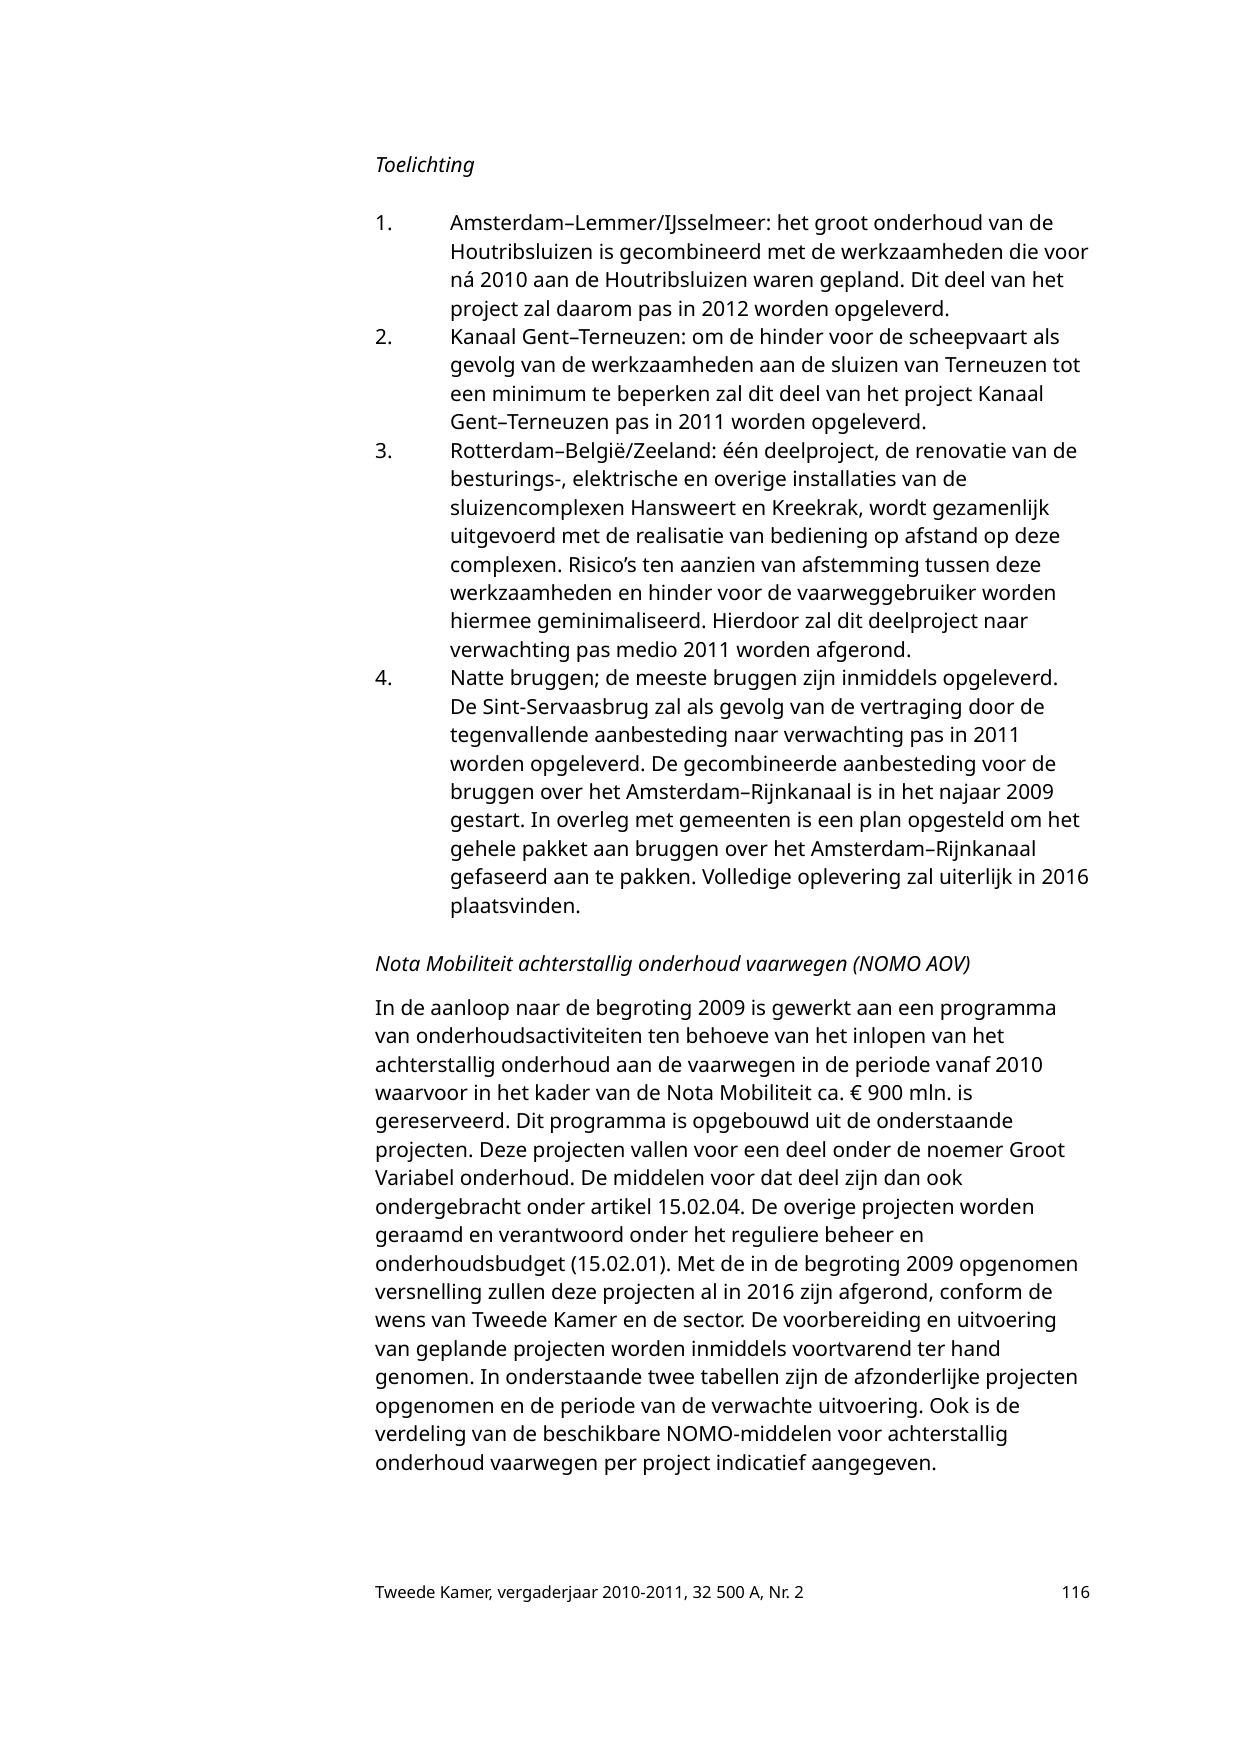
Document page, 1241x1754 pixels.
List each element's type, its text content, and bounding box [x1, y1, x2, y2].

text In de aanloop naar de begroting 2009 is gewerkt aan een programma van onderhoudsactiviteiten ten behoeve van het inlopen van het achterstallig onderhoud aan de vaarwegen in de periode vanaf 2010 waarvoor in het kader van de Nota Mobiliteit ca. € 900 mln. is gereserveerd. Dit programma is opgebouwd uit de onderstaande projecten. Deze projecten vallen voor een deel onder de noemer Groot Variabel onderhoud. De middelen voor dat deel zijn dan ook ondergebracht onder artikel 15.02.04. De overige projecten worden geraamd en verantwoord onder het reguliere beheer en onderhoudsbudget (15.02.01). Met de in de begroting 2009 opgenomen versnelling zullen deze projecten al in 2016 zijn afgerond, conform de wens van Tweede Kamer en de sector. De voorbereiding en uitvoering van geplande projecten worden inmiddels voortvarend ter hand genomen. In onderstaande twee tabellen zijn de afzonderlijke projecten opgenomen en de periode van de verwachte uitvoering. Ook is de verdeling van de beschikbare NOMO-middelen voor achterstallig onderhoud vaarwegen per project indicatief aangegeven. [375, 993, 1090, 1476]
list Kanaal Gent–Terneuzen: om de hinder voor de scheepvaart als gevolg van de werkzaamheden aan de sluizen van Terneuzen tot een minimum te beperken zal dit deel van het project Kanaal Gent–Terneuzen pas in 2011 worden opgeleverd. [375, 322, 1090, 436]
list Rotterdam–België/Zeeland: één deelproject, de renovatie van de besturings-, elektrische en overige installaties van de sluizencomplexen Hansweert en Kreekrak, wordt gezamenlijk uitgevoerd met de realisatie van bediening op afstand op deze complexen. Risico’s ten aanzien van afstemming tussen deze werkzaamheden en hinder voor de vaarweggebruiker worden hiermee geminimaliseerd. Hierdoor zal dit deelproject naar verwachting pas medio 2011 worden afgerond. [375, 436, 1090, 663]
text Toelichting [375, 150, 1090, 178]
text Nota Mobiliteit achterstallig onderhoud vaarwegen (NOMO AOV) [375, 949, 1090, 978]
list Natte bruggen; de meeste bruggen zijn inmiddels opgeleverd. De Sint-Servaasbrug zal als gevolg van de vertraging door de tegenvallende aanbesteding naar verwachting pas in 2011 worden opgeleverd. De gecombineerde aanbesteding voor de bruggen over het Amsterdam–Rijnkanaal is in het najaar 2009 gestart. In overleg met gemeenten is een plan opgesteld om het gehele pakket aan bruggen over het Amsterdam–Rijnkanaal gefaseerd aan te pakken. Volledige oplevering zal uiterlijk in 2016 plaatsvinden. [375, 663, 1090, 919]
list Amsterdam–Lemmer/IJsselmeer: het groot onderhoud van de Houtribsluizen is gecombineerd met de werkzaamheden die voor ná 2010 aan de Houtribsluizen waren gepland. Dit deel van het project zal daarom pas in 2012 worden opgeleverd. [375, 208, 1090, 322]
